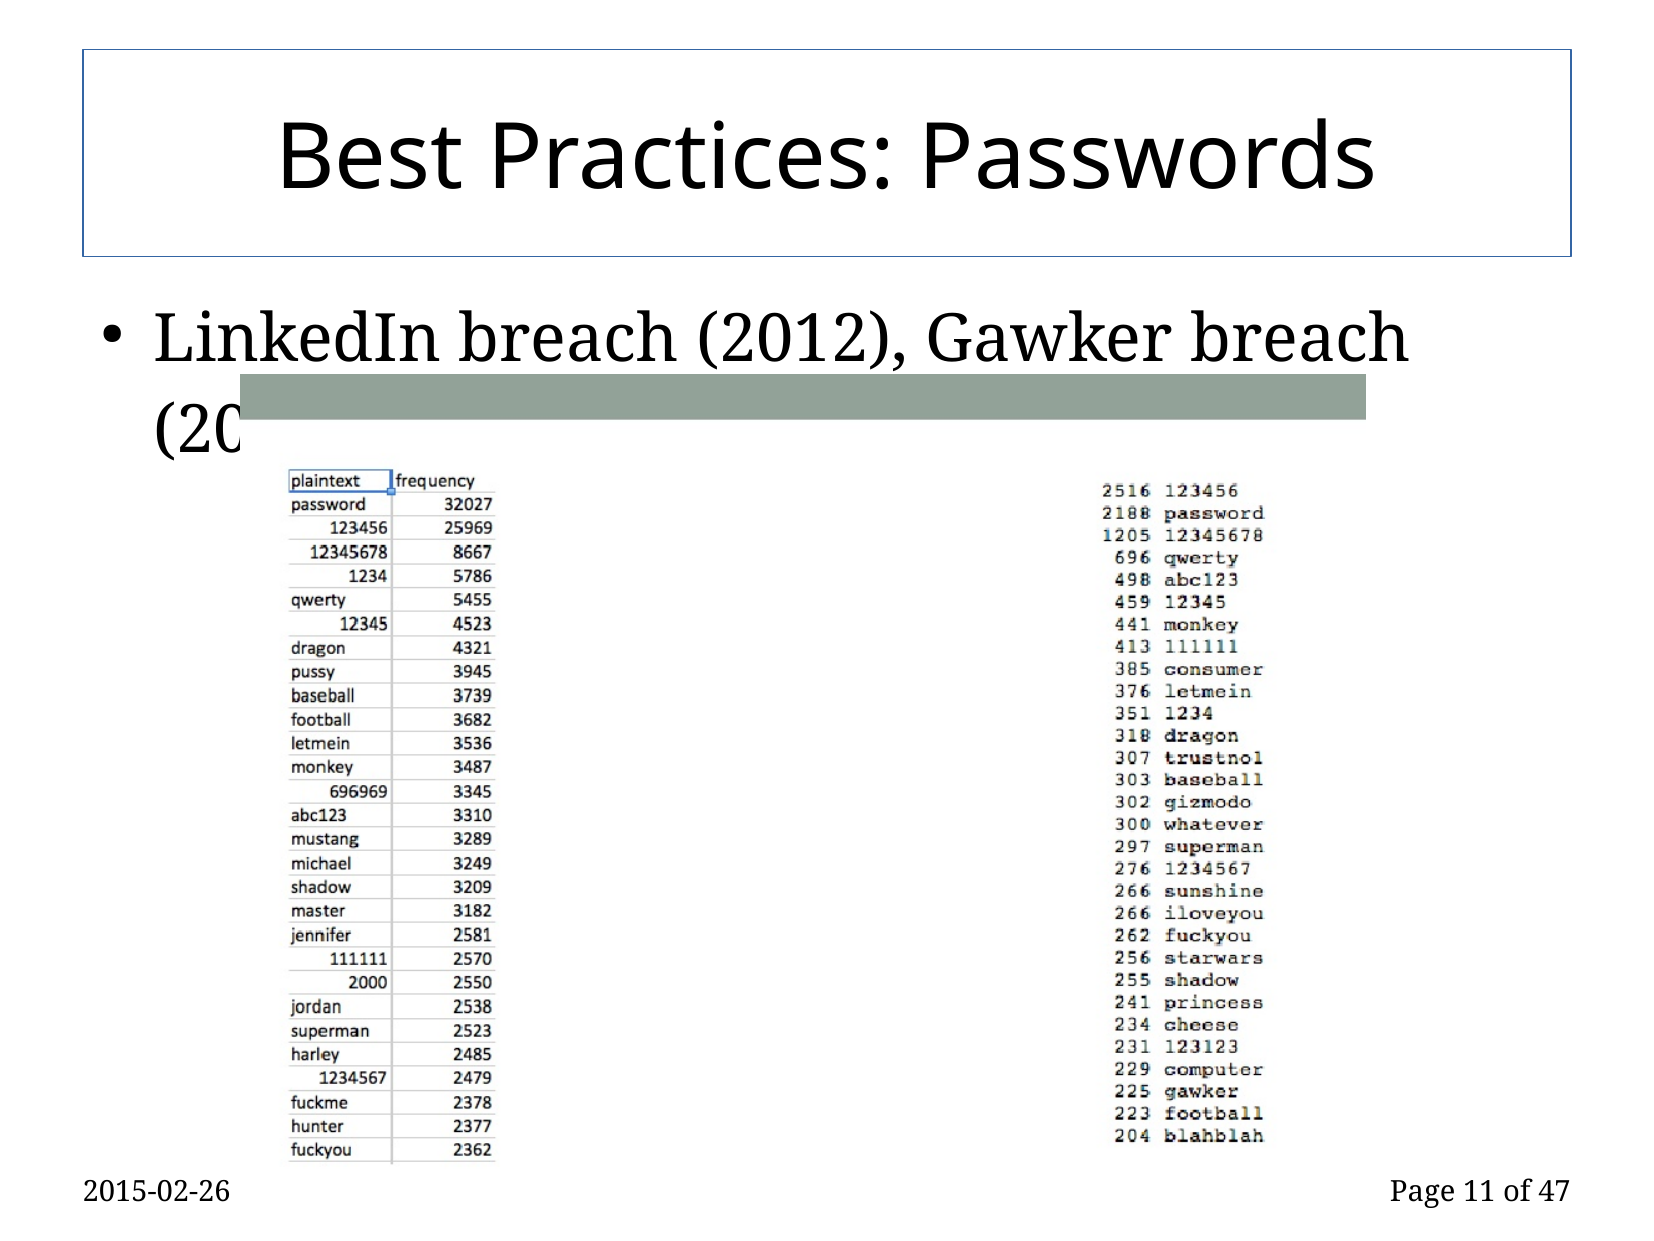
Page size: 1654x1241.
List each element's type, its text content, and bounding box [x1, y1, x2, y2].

list LinkedIn breach (2012), Gawker breach (2010) [82, 290, 1571, 1126]
picture [240, 374, 1366, 1214]
title Best Practices: Passwords [82, 49, 1571, 257]
